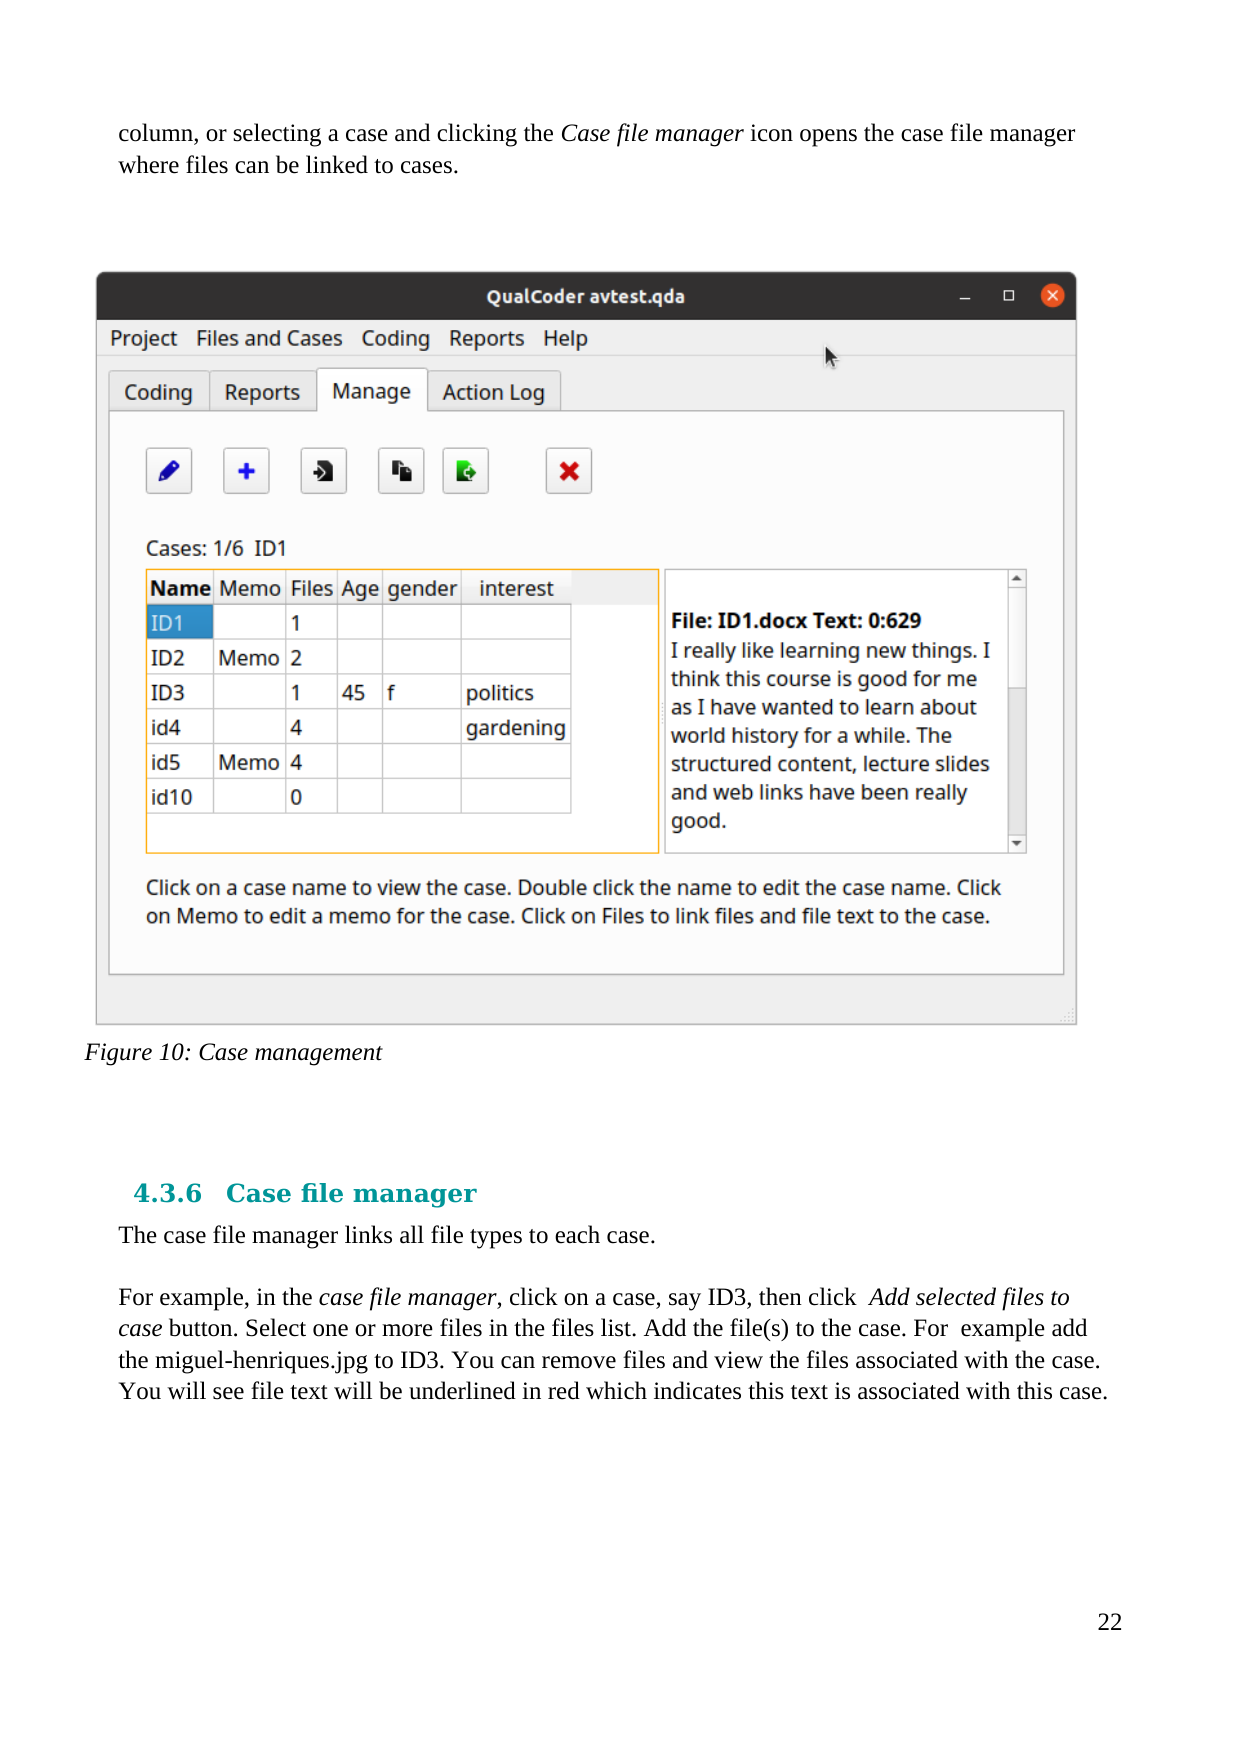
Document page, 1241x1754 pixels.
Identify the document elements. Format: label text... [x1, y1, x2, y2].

text Figure 10: Case management [84, 1037, 1088, 1066]
picture [84, 262, 1089, 1037]
text For example, in the case file manager, click on a case, say ID3, then click Add selected files to case button. Select one or more files in the files list. Add the file(s) to the case. For example add the miguel-henriques.jpg to ID3. You can remove files and view the files associated with the case. You will see file text will be underlined in red which indicates this text is associated with this case. [118, 1282, 1122, 1405]
subtitle Case file manager [124, 1179, 1122, 1208]
text The case file manager links all file types to each case. [118, 1221, 1122, 1249]
text column, or selecting a case and clicking the Case file manager icon opens the case file manager where files can be linked to cases. [118, 118, 1122, 178]
